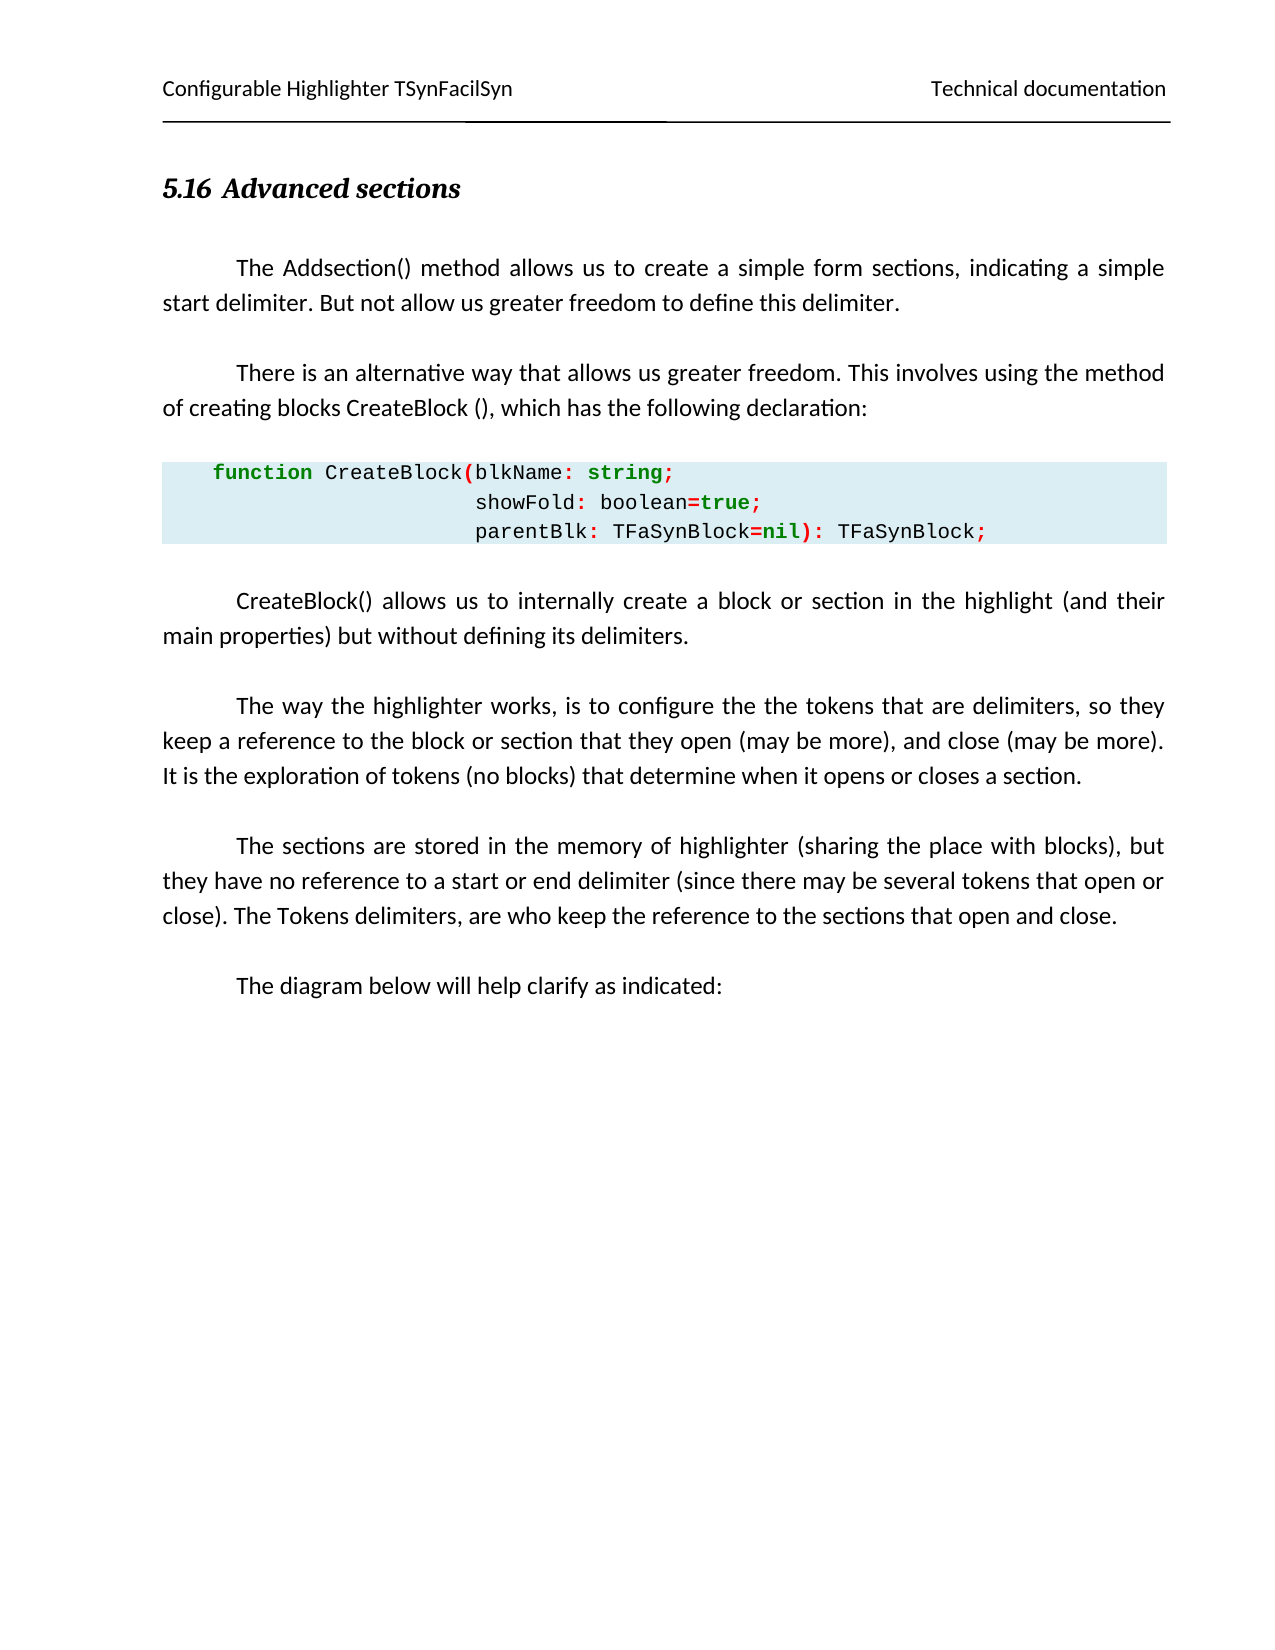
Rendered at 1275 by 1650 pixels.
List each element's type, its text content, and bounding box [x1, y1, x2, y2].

text The way the highlighter works, is to configure the the tokens that are delimiters, so they keep a reference to the block or section that they open (may be more), and close (may be more). It is the exploration of tokens (no blocks) that determine when it opens or closes a section. [162, 690, 1167, 791]
text The diagram below will help clarify as indicated: [162, 970, 1167, 1001]
text function CreateBlock(blkName: string; [162, 462, 1167, 486]
text The sections are stored in the memory of highlighter (sharing the place with blocks), but they have no reference to a start or end delimiter (since there may be several tokens that open or close). The Tokens delimiters, are who keep the reference to the sections that open and close. [162, 830, 1167, 931]
text The Addsection() method allows us to create a simple form sections, indicating a simple start delimiter. But not allow us greater freedom to define this delimiter. [162, 252, 1167, 318]
text parentBlk: TFaSynBlock=nil): TFaSynBlock; [162, 521, 1167, 544]
text showFold: boolean=true; [162, 492, 1167, 515]
subtitle Advanced sections [162, 173, 1167, 206]
text CreateBlock() allows us to internally create a block or section in the highlight (and their main properties) but without defining its delimiters. [162, 585, 1167, 651]
text There is an alternative way that allows us greater freedom. This involves using the method of creating blocks CreateBlock (), which has the following declaration: [162, 357, 1167, 423]
